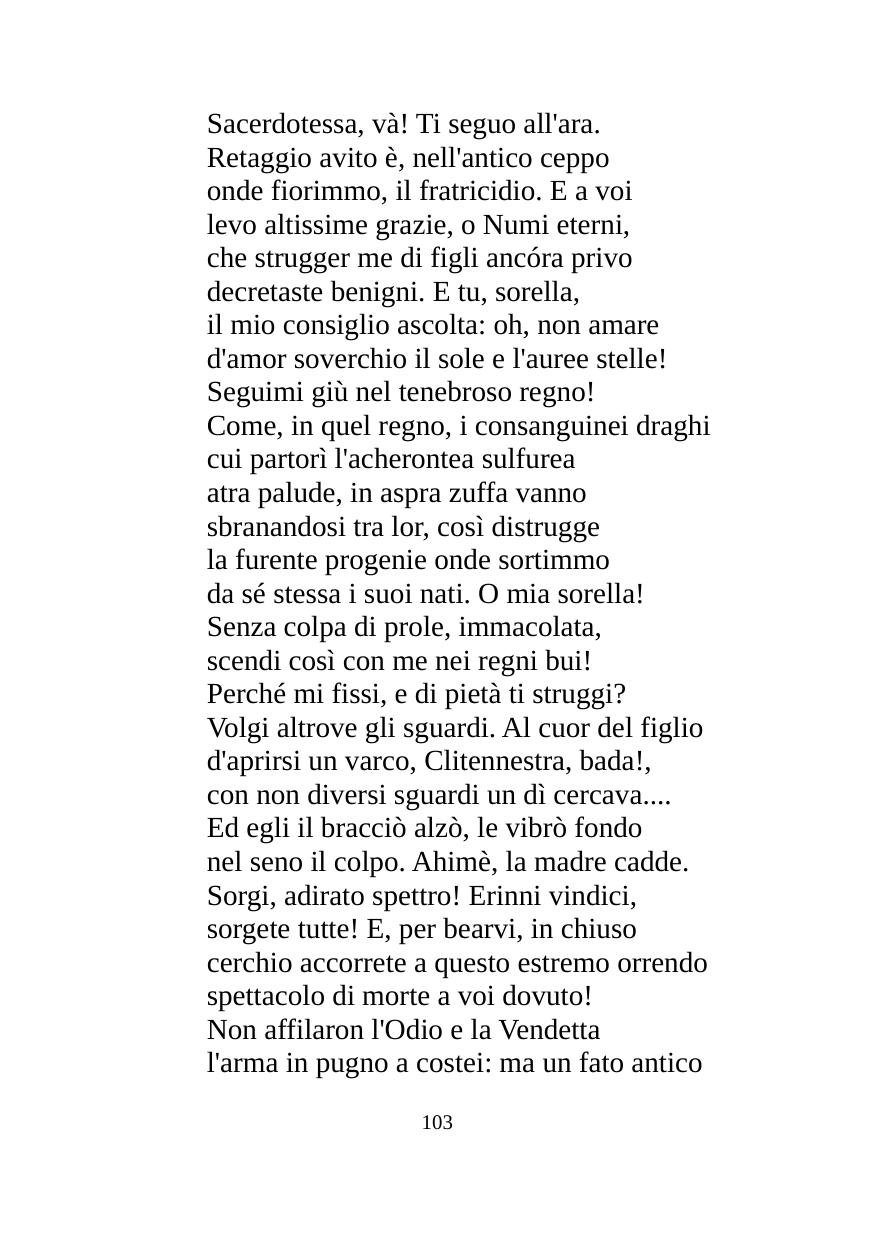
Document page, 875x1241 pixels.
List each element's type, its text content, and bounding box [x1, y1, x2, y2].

text Sacerdotessa, và! Ti seguo all'ara. Retaggio avito è, nell'antico ceppo onde fiorimmo, il fratricidio. E a voi levo altissime grazie, o Numi eterni, che strugger me di figli ancóra privo decretaste benigni. E tu, sorella, il mio consiglio ascolta: oh, non amare d'amor soverchio il sole e l'auree stelle! Seguimi giù nel tenebroso regno! Come, in quel regno, i consanguinei draghi cui partorì l'acherontea sulfurea atra palude, in aspra zuffa vanno sbranandosi tra lor, così distrugge la furente progenie onde sortimmo da sé stessa i suoi nati. O mia sorella! Senza colpa di prole, immacolata, scendi così con me nei regni bui! Perché mi fissi, e di pietà ti struggi? Volgi altrove gli sguardi. Al cuor del figlio d'aprirsi un varco, Clitennestra, bada!, con non diversi sguardi un dì cercava.... Ed egli il bracciò alzò, le vibrò fondo nel seno il colpo. Ahimè, la madre cadde. Sorgi, adirato spettro! Erinni vindici, sorgete tutte! E, per bearvi, in chiuso cerchio accorrete a questo estremo orrendo spettacolo di morte a voi dovuto! Non affilaron l'Odio e la Vendetta l'arma in pugno a costei: ma un fato antico [106, 106, 768, 1079]
